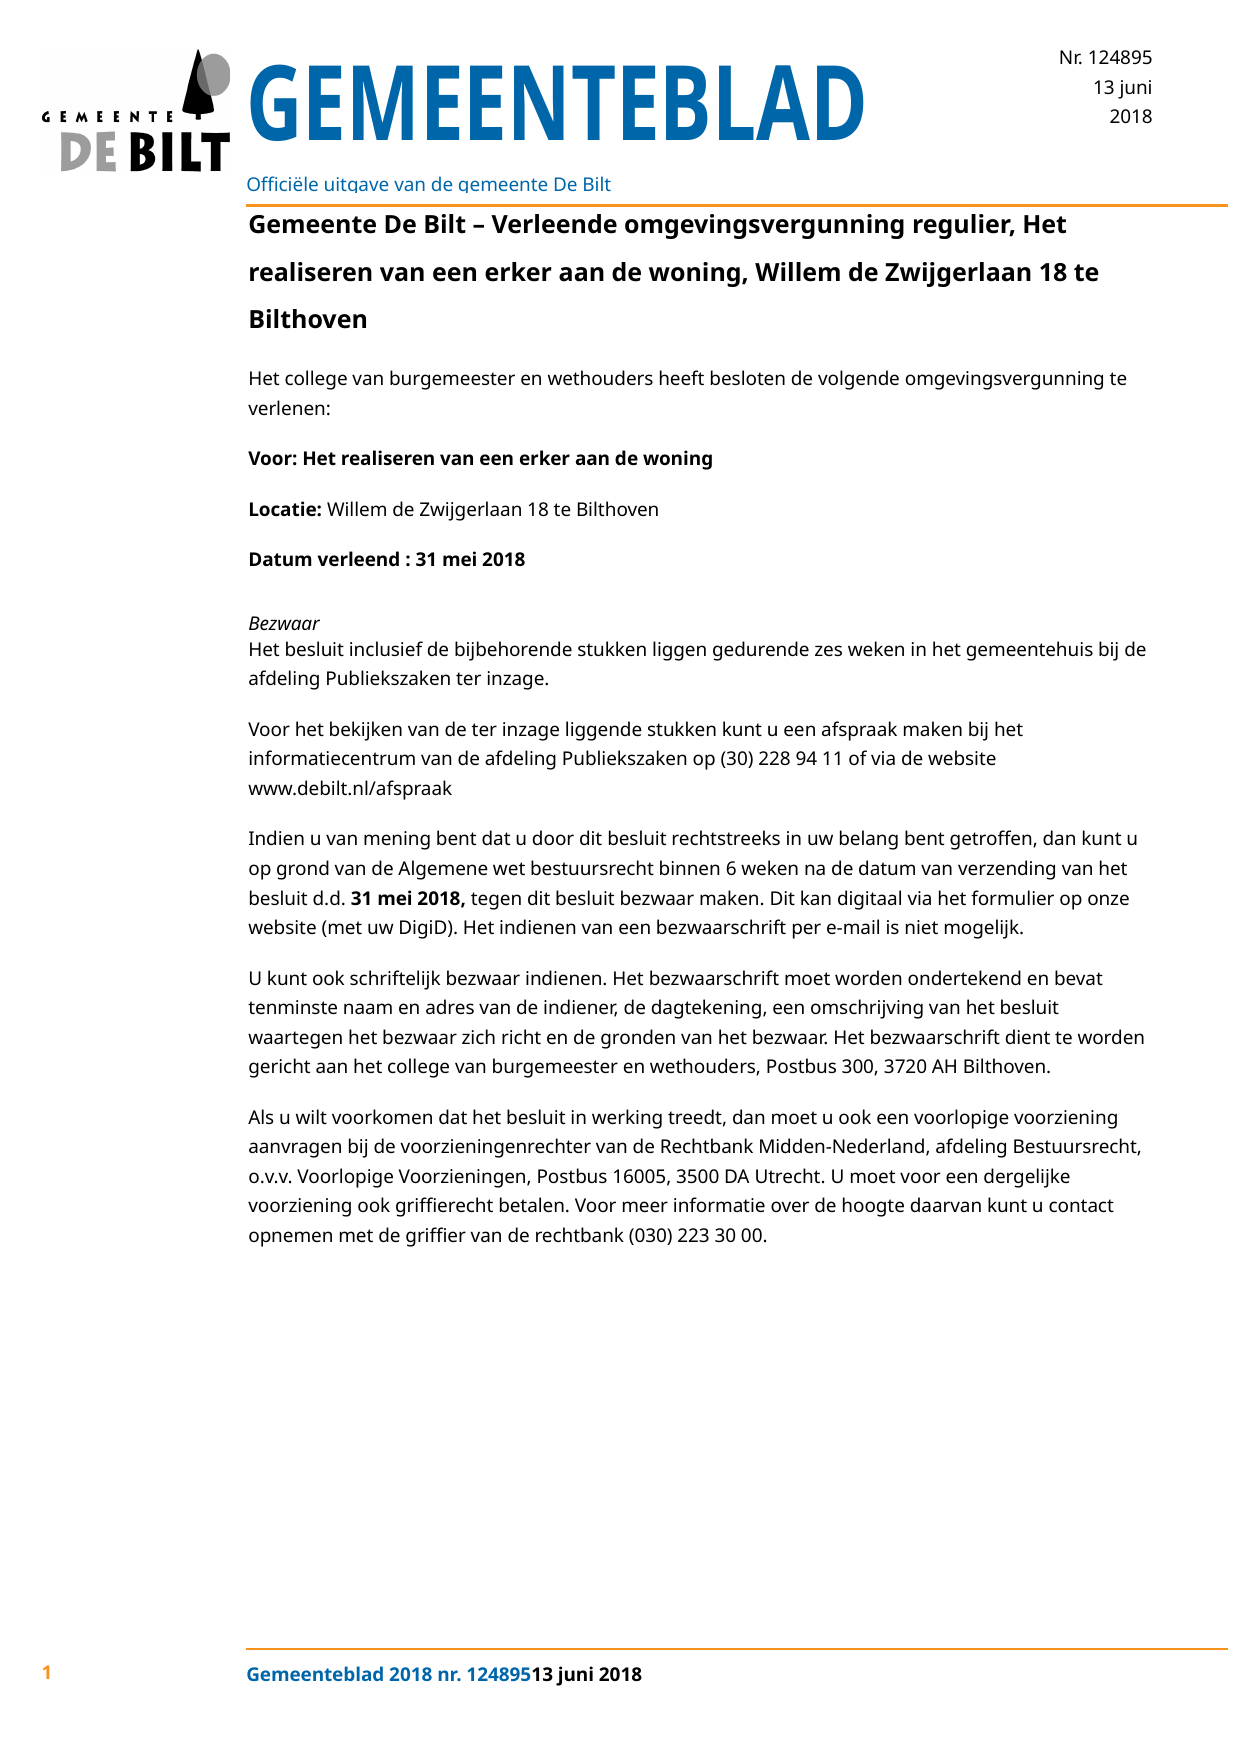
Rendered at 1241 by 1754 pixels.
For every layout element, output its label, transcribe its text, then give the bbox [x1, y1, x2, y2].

text Voor: Het realiseren van een erker aan de woning [248, 446, 1152, 471]
text Bezwaar [248, 610, 1152, 636]
text Het besluit inclusief de bijbehorende stukken liggen gedurende zes weken in het gemeentehuis bij de afdeling Publiekszaken ter inzage. [248, 636, 1152, 691]
text Het college van burgemeester en wethouders heeft besloten de volgende omgevingsvergunning te verlenen: [248, 366, 1152, 421]
text Indien u van mening bent dat u door dit besluit rechtstreeks in uw belang bent getroffen, dan kunt u op grond van de Algemene wet bestuursrecht binnen 6 weken na de datum van verzending van het besluit d.d. 31 mei 2018, tegen dit besluit bezwaar maken. Dit kan digitaal via het formulier op onze website (met uw DigiD). Het indienen van een bezwaarschrift per e-mail is niet mogelijk. [248, 826, 1152, 940]
picture [41, 47, 231, 172]
text Gemeente De Bilt – Verleende omgevingsvergunning regulier, Het realiseren van een erker aan de woning, Willem de Zwijgerlaan 18 te Bilthoven [248, 207, 1152, 336]
text Als u wilt voorkomen dat het besluit in werking treedt, dan moet u ook een voorlopige voorziening aanvragen bij de voorzieningenrechter van de Rechtbank Midden-Nederland, afdeling Bestuursrecht, o.v.v. Voorlopige Voorzieningen, Postbus 16005, 3500 DA Utrecht. U moet voor een dergelijke voorziening ook griffierecht betalen. Voor meer informatie over de hoogte daarvan kunt u contact opnemen met de griffier van de rechtbank (030) 223 30 00. [248, 1104, 1152, 1248]
text U kunt ook schriftelijk bezwaar indienen. Het bezwaarschrift moet worden ondertekend en bevat tenminste naam en adres van de indiener, de dagtekening, een omschrijving van het besluit waartegen het bezwaar zich richt en de gronden van het bezwaar. Het bezwaarschrift dient te worden gericht aan het college van burgemeester en wethouders, Postbus 300, 3720 AH Bilthoven. [248, 965, 1152, 1079]
text Voor het bekijken van de ter inzage liggende stukken kunt u een afspraak maken bij het informatiecentrum van de afdeling Publiekszaken op (30) 228 94 11 of via de website www.debilt.nl/afspraak [248, 716, 1152, 801]
text Datum verleend : 31 mei 2018 [248, 546, 1152, 572]
text Locatie: Willem de Zwijgerlaan 18 te Bilthoven [248, 496, 1152, 522]
